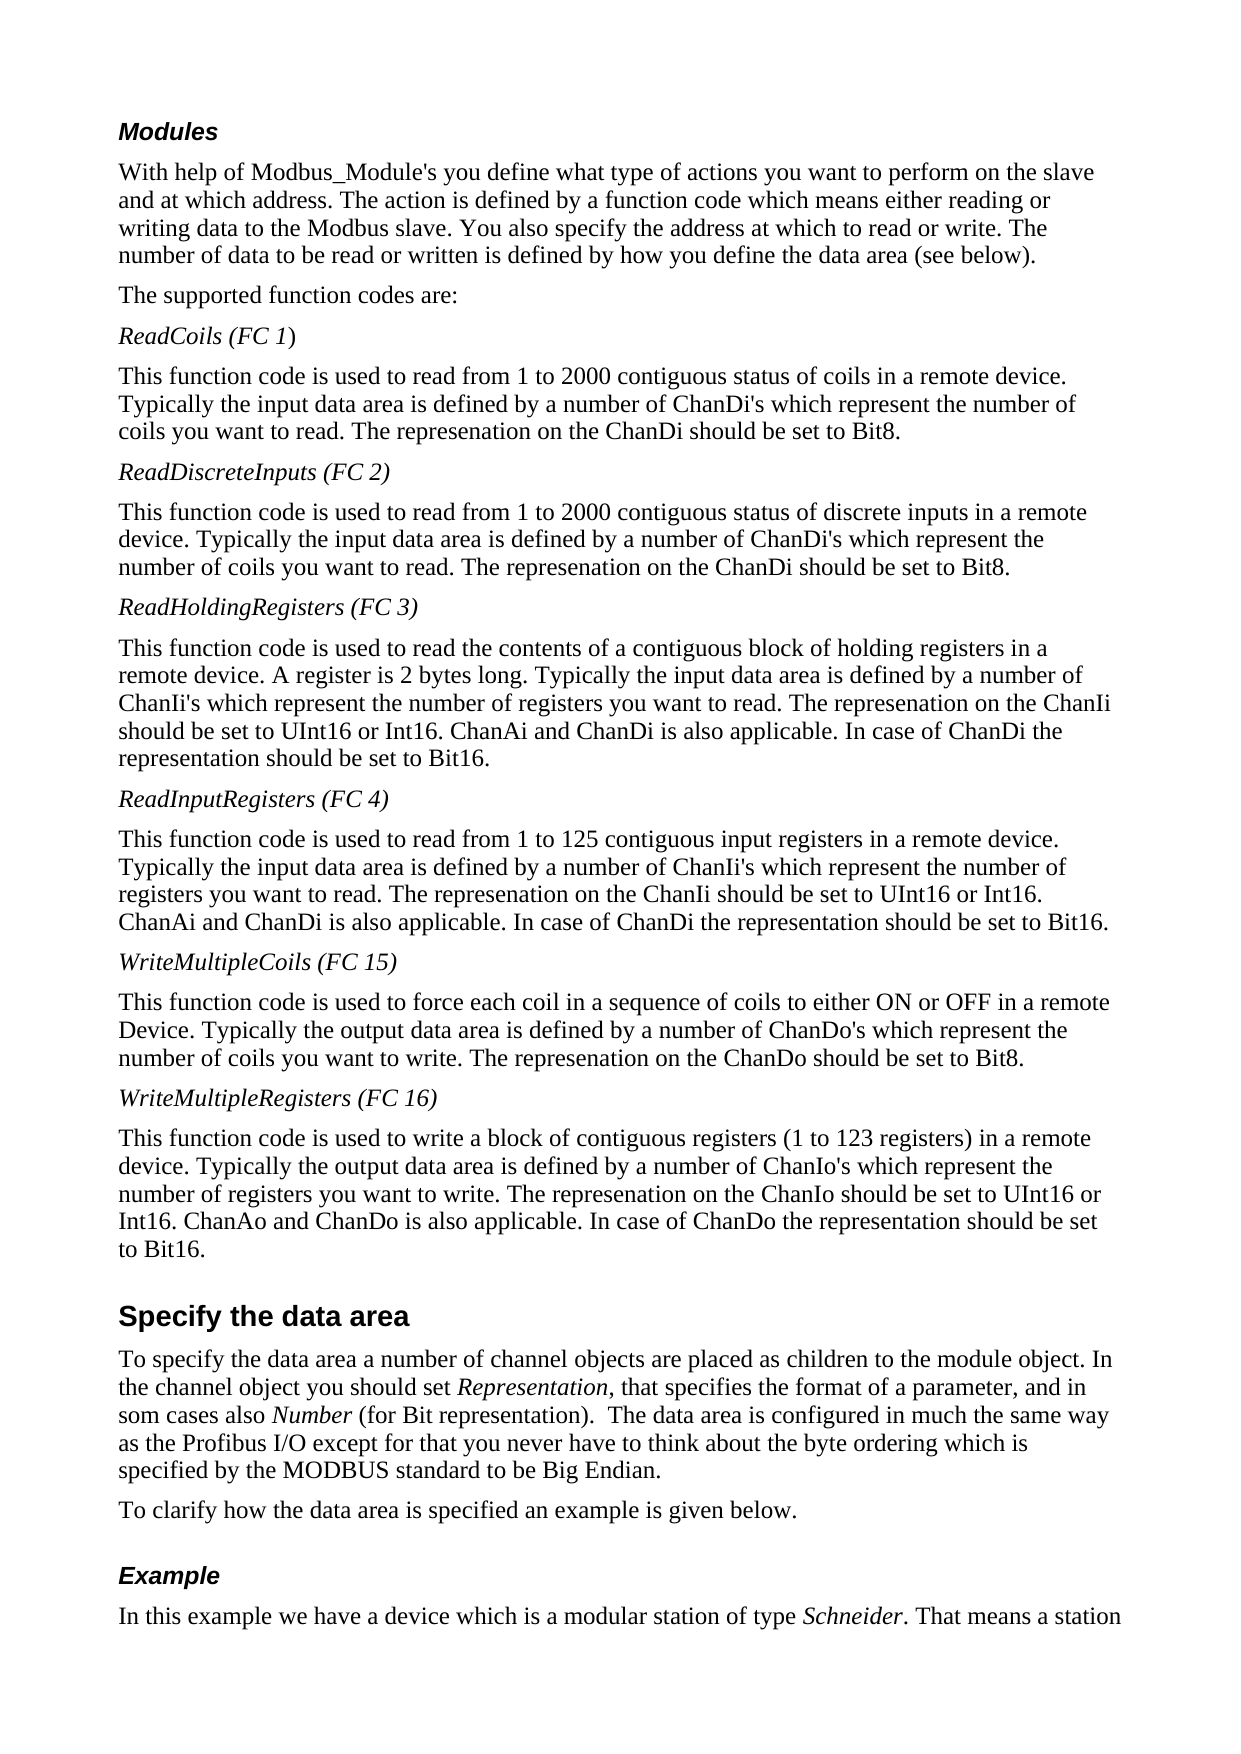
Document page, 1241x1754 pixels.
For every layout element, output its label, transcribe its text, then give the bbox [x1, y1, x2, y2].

text This function code is used to read the contents of a contiguous block of holding registers in a remote device. A register is 2 bytes long. Typically the input data area is defined by a number of ChanIi's which represent the number of registers you want to read. The represenation on the ChanIi should be set to UInt16 or Int16. ChanAi and ChanDi is also applicable. In case of ChanDi the representation should be set to Bit16. [118, 634, 1122, 772]
text To specify the data area a number of channel objects are placed as children to the module object. In the channel object you should set Representation, that specifies the format of a parameter, and in som cases also Number (for Bit representation). The data area is configured in much the same way as the Profibus I/O except for that you never have to think about the byte ordering which is specified by the MODBUS standard to be Big Endian. [118, 1346, 1122, 1484]
text This function code is used to read from 1 to 125 contiguous input registers in a remote device. Typically the input data area is defined by a number of ChanIi's which represent the number of registers you want to read. The represenation on the ChanIi should be set to UInt16 or Int16. ChanAi and ChanDi is also applicable. In case of ChanDi the representation should be set to Bit16. [118, 825, 1122, 936]
subtitle Specify the data area [118, 1300, 1122, 1333]
text This function code is used to read from 1 to 2000 contiguous status of coils in a remote device. Typically the input data area is defined by a number of ChanDi's which represent the number of coils you want to read. The represenation on the ChanDi should be set to Bit8. [118, 362, 1122, 445]
text ReadInputRegisters (FC 4) [118, 785, 1122, 812]
text This function code is used to read from 1 to 2000 contiguous status of discrete inputs in a remote device. Typically the input data area is defined by a number of ChanDi's which represent the number of coils you want to read. The represenation on the ChanDi should be set to Bit8. [118, 498, 1122, 581]
subtitle Example [118, 1562, 1122, 1589]
text To clarify how the data area is specified an example is given below. [118, 1497, 1122, 1524]
text With help of Modbus_Module's you define what type of actions you want to perform on the slave and at which address. The action is defined by a function code which means either reading or writing data to the Modbus slave. You also specify the address at which to read or write. The number of data to be read or written is defined by how you define the data area (see below). [118, 158, 1122, 269]
text ReadCoils (FC 1) [118, 322, 1122, 349]
subtitle Modules [118, 118, 1122, 146]
text ReadDiscreteInputs (FC 2) [118, 458, 1122, 485]
text ReadHoldingRegisters (FC 3) [118, 593, 1122, 621]
text In this example we have a device which is a modular station of type Schneider. That means a station [118, 1602, 1122, 1630]
text WriteMultipleRegisters (FC 16) [118, 1084, 1122, 1112]
text This function code is used to force each coil in a sequence of coils to either ON or OFF in a remote Device. Typically the output data area is defined by a number of ChanDo's which represent the number of coils you want to write. The represenation on the ChanDo should be set to Bit8. [118, 988, 1122, 1072]
text The supported function codes are: [118, 282, 1122, 309]
text WriteMultipleCoils (FC 15) [118, 948, 1122, 976]
text This function code is used to write a block of contiguous registers (1 to 123 registers) in a remote device. Typically the output data area is defined by a number of ChanIo's which represent the number of registers you want to write. The represenation on the ChanIo should be set to UInt16 or Int16. ChanAo and ChanDo is also applicable. In case of ChanDo the representation should be set to Bit16. [118, 1124, 1122, 1263]
